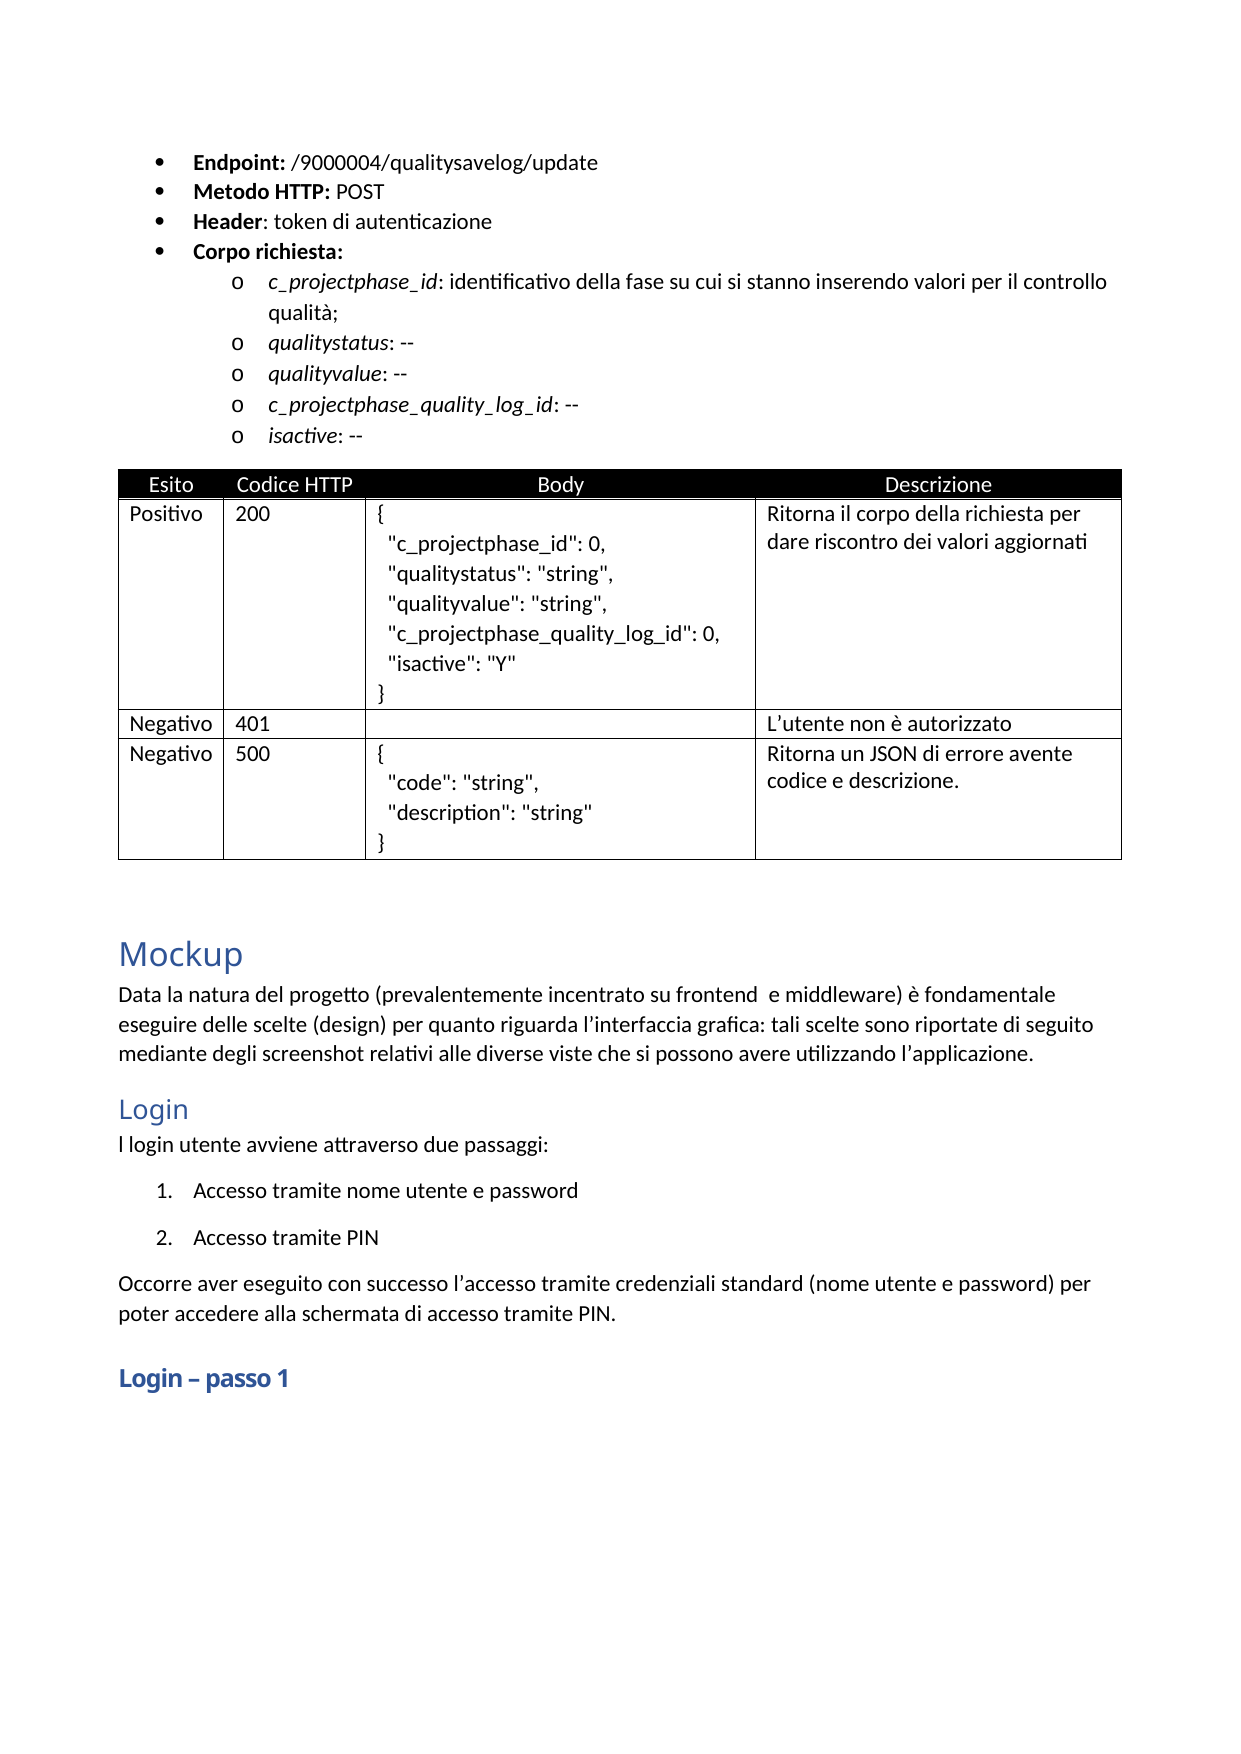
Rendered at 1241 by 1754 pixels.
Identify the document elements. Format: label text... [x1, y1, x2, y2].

table_header Body [366, 470, 755, 498]
table_cell 500 [224, 739, 365, 859]
list isactive: -- [231, 422, 1122, 451]
table_cell [366, 710, 755, 738]
list c_projectphase_quality_log_id: -- [231, 390, 1122, 419]
subtitle Login – passo 1 [118, 1360, 1122, 1394]
subtitle Mockup [118, 931, 1122, 977]
text l login utente avviene attraverso due passaggi: [118, 1130, 1122, 1158]
list Accesso tramite PIN [156, 1223, 1122, 1251]
table_cell Ritorna un JSON di errore avente codice e descrizione. [756, 739, 1121, 859]
table_cell Negativo [119, 710, 223, 738]
table_cell Positivo [119, 500, 223, 708]
table_header Esito [119, 470, 223, 498]
table_cell Ritorna il corpo della richiesta per dare riscontro dei valori aggiornati [756, 500, 1121, 708]
list Accesso tramite nome utente e password [156, 1176, 1122, 1204]
table_cell { "c_projectphase_id": 0, "qualitystatus": "string", "qualityvalue": "string", "c_projectphase_quality_log_id": 0, "isactive": "Y" } [366, 500, 755, 708]
table_cell { "code": "string", "description": "string" } [366, 739, 755, 859]
table_cell 401 [224, 710, 365, 738]
table_cell L’utente non è autorizzato [756, 710, 1121, 738]
table_cell 200 [224, 500, 365, 708]
subtitle Login [118, 1090, 1122, 1127]
table_header Codice HTTP [224, 470, 365, 498]
list c_projectphase_id: identificativo della fase su cui si stanno inserendo valori per il controllo qualità; [231, 267, 1122, 326]
list Endpoint: /9000004/qualitysavelog/update [156, 148, 1122, 176]
list qualitystatus: -- [231, 328, 1122, 357]
list Header: token di autenticazione [156, 207, 1122, 235]
list Metodo HTTP: POST [156, 177, 1122, 206]
text Data la natura del progetto (prevalentemente incentrato su frontend e middleware) è fondamentale eseguire delle scelte (design) per quanto riguarda l’interfaccia grafica: tali scelte sono riportate di seguito mediante degli screenshot relativi alle diverse viste che si possono avere utilizzando l’applicazione. [118, 980, 1122, 1068]
list Corpo richiesta: [156, 237, 1122, 265]
table_header Descrizione [756, 470, 1121, 498]
table_cell Negativo [119, 739, 223, 859]
list qualityvalue: -- [231, 359, 1122, 388]
text Occorre aver eseguito con successo l’accesso tramite credenziali standard (nome utente e password) per poter accedere alla schermata di accesso tramite PIN. [118, 1269, 1122, 1327]
